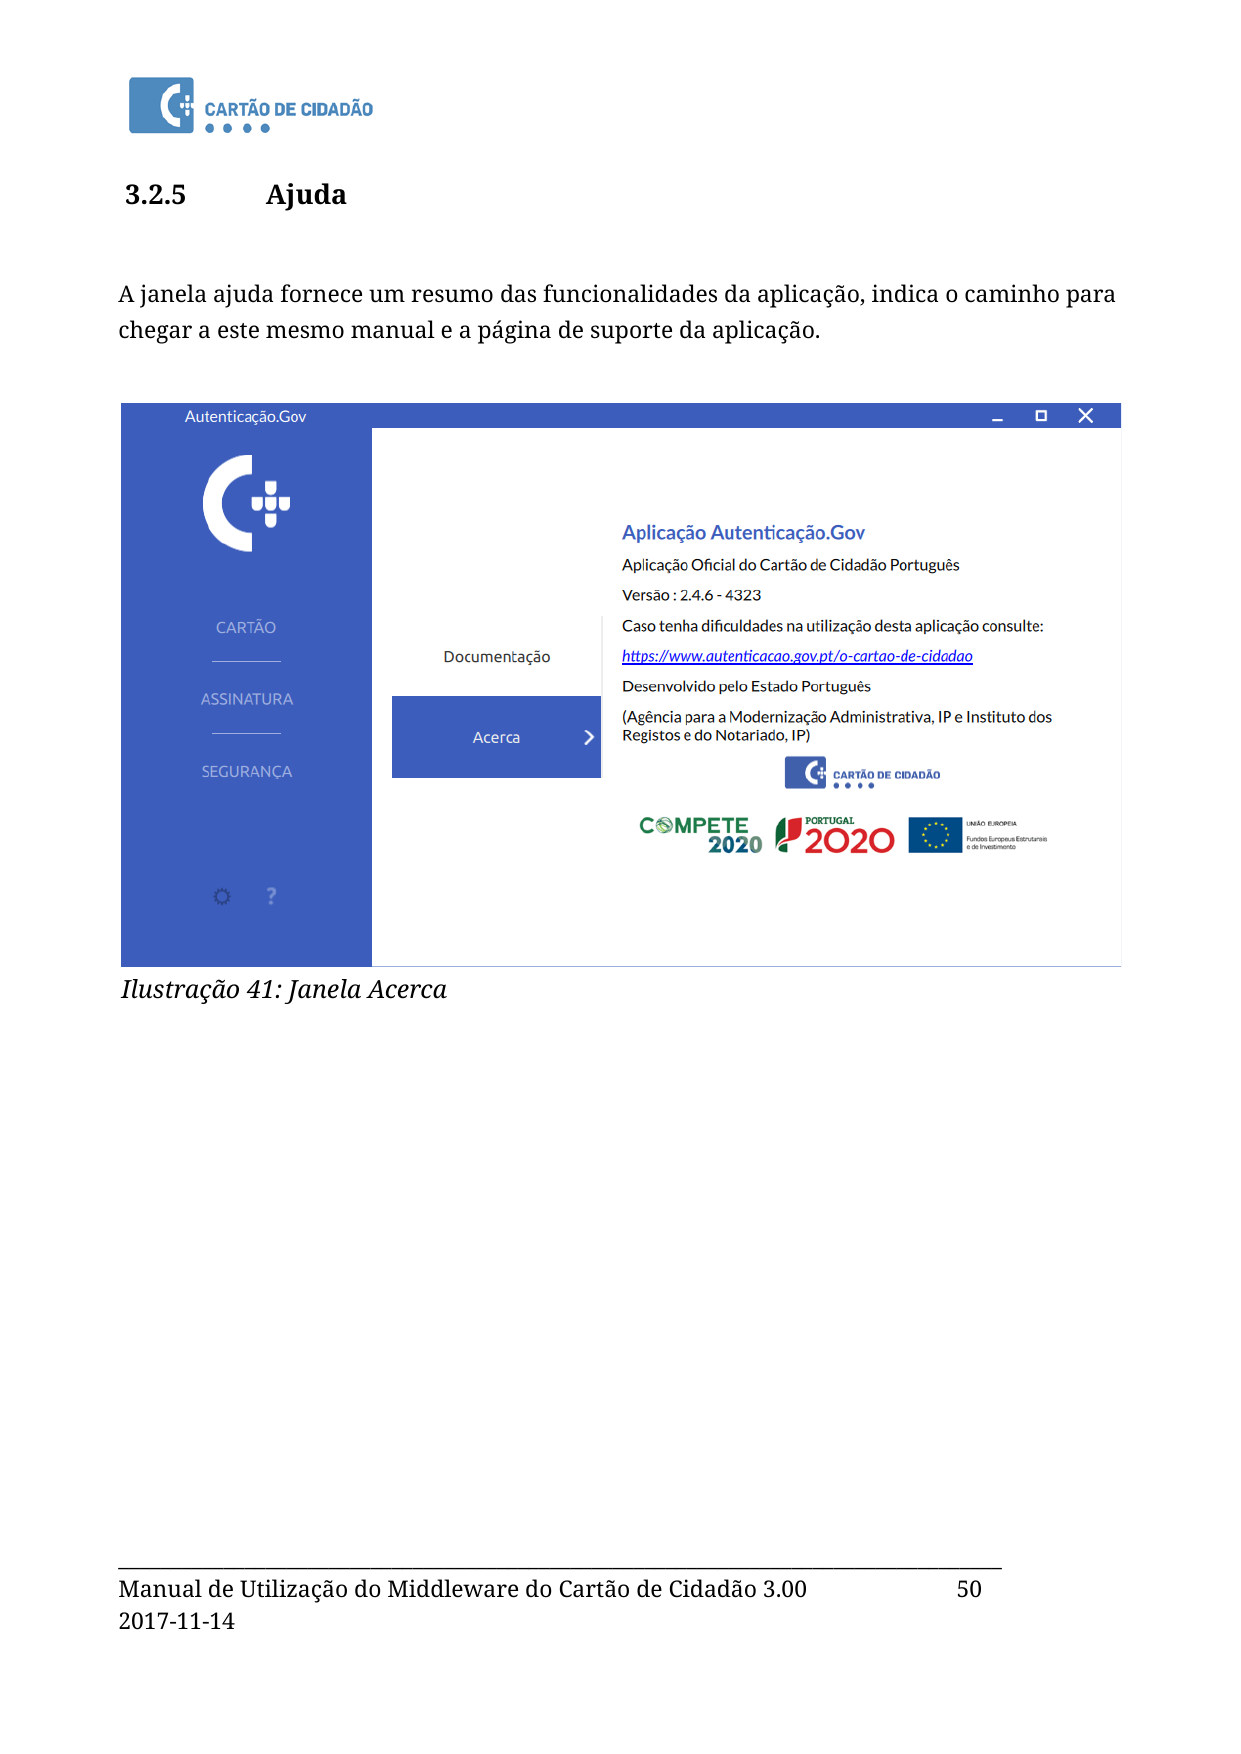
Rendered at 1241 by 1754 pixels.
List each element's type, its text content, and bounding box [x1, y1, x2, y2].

subtitle Ajuda [118, 175, 1122, 212]
text A janela ajuda fornece um resumo das funcionalidades da aplicação, indica o caminho para chegar a este mesmo manual e a página de suporte da aplicação. [118, 278, 1122, 346]
picture [121, 403, 1122, 967]
text Ilustração 41: Janela Acerca [121, 967, 1121, 1006]
picture [126, 71, 419, 141]
text [121, 1006, 1121, 1064]
